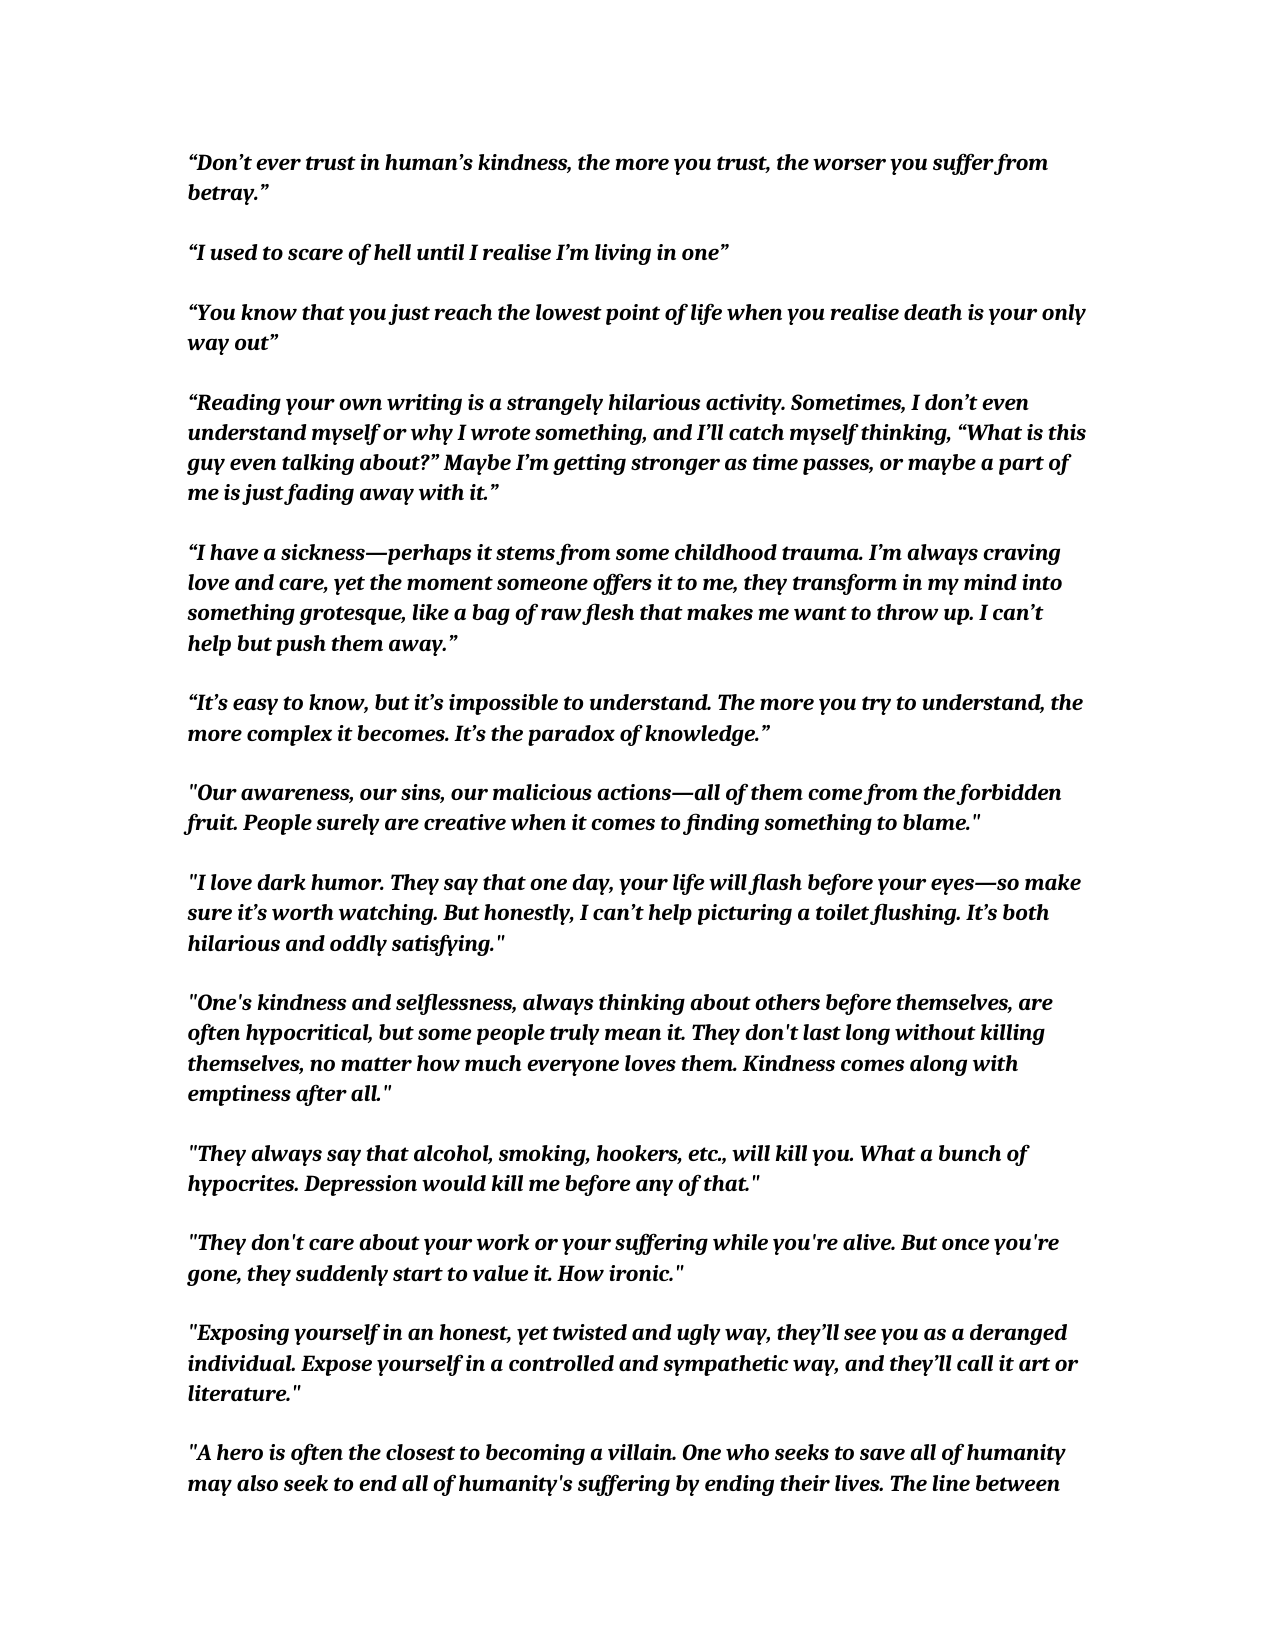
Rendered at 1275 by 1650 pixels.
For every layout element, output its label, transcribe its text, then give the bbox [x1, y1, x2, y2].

text “You know that you just reach the lowest point of life when you realise death is your only way out” [187, 299, 1087, 356]
text "Our awareness, our sins, our malicious actions—all of them come from the forbidden fruit. People surely are creative when it comes to finding something to blame." [187, 780, 1087, 837]
text "I love dark humor. They say that one day, your life will flash before your eyes—so make sure it’s worth watching. But honestly, I can’t help picturing a toilet flushing. It’s both hilarious and oddly satisfying." [187, 870, 1087, 957]
text "They always say that alcohol, smoking, hookers, etc., will kill you. What a bunch of hypocrites. Depression would kill me before any of that." [187, 1140, 1087, 1197]
text “Don’t ever trust in human’s kindness, the more you trust, the worser you suffer from betray.” [187, 150, 1087, 207]
text “I used to scare of hell until I realise I’m living in one” [187, 240, 1087, 266]
text "One's kindness and selflessness, always thinking about others before themselves, are often hypocritical, but some people truly mean it. They don't last long without killing themselves, no matter how much everyone loves them. Kindness comes along with emptiness after all." [187, 990, 1087, 1107]
text "Exposing yourself in an honest, yet twisted and ugly way, they’ll see you as a deranged individual. Expose yourself in a controlled and sympathetic way, and they’ll call it art or literature." [187, 1320, 1087, 1407]
text “It’s easy to know, but it’s impossible to understand. The more you try to understand, the more complex it becomes. It’s the paradox of knowledge.” [187, 690, 1087, 747]
text "They don't care about your work or your suffering while you're alive. But once you're gone, they suddenly start to value it. How ironic." [187, 1230, 1087, 1287]
text “Reading your own writing is a strangely hilarious activity. Sometimes, I don’t even understand myself or why I wrote something, and I’ll catch myself thinking, “What is this guy even talking about?” Maybe I’m getting stronger as time passes, or maybe a part of me is just fading away with it.” [187, 389, 1087, 506]
text "A hero is often the closest to becoming a villain. One who seeks to save all of humanity may also seek to end all of humanity's suffering by ending their lives. The line between [187, 1440, 1087, 1497]
text “I have a sickness—perhaps it stems from some childhood trauma. I’m always craving love and care, yet the moment someone offers it to me, they transform in my mind into something grotesque, like a bag of raw flesh that makes me want to throw up. I can’t help but push them away.” [187, 540, 1087, 657]
